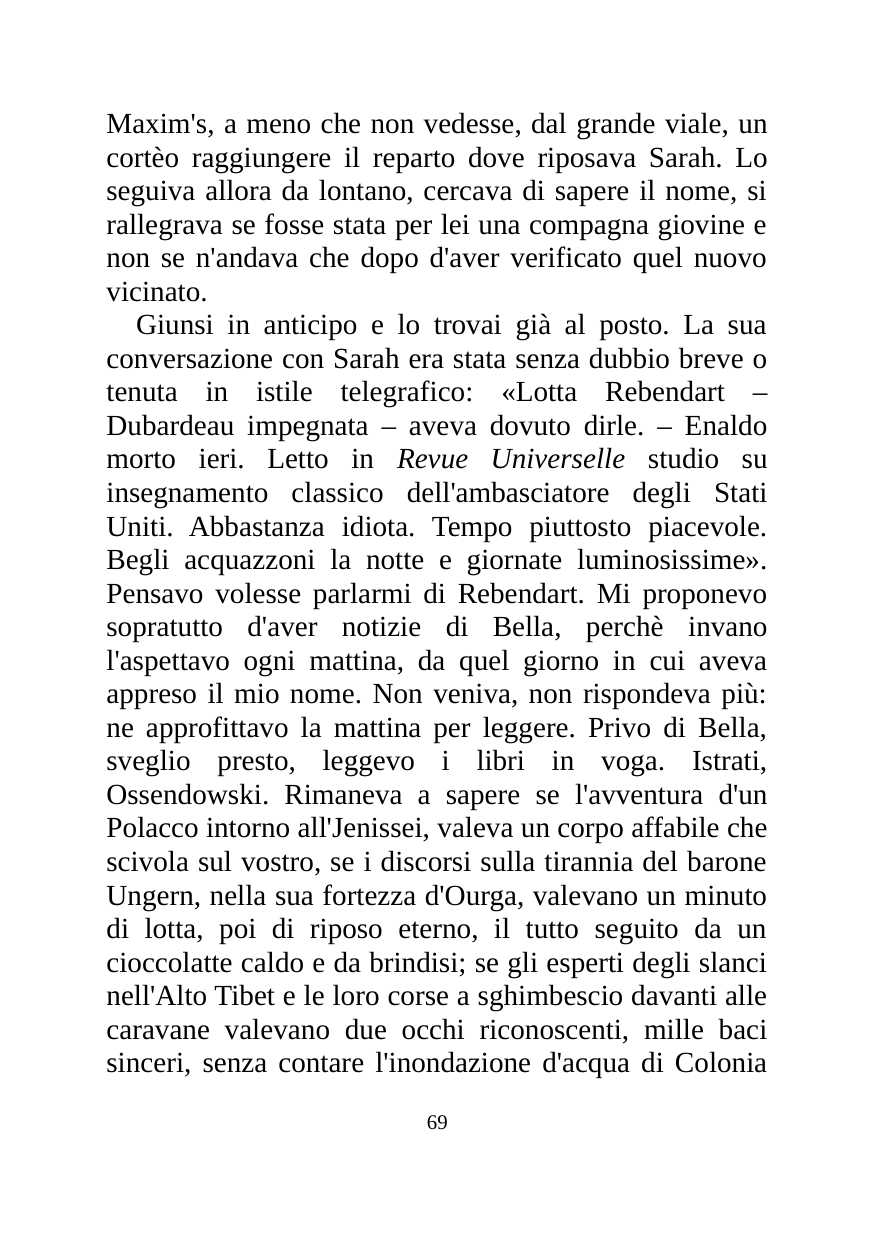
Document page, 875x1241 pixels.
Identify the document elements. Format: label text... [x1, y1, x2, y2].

text Maxim's, a meno che non vedesse, dal grande viale, un cortèo raggiungere il reparto dove riposava Sarah. Lo seguiva allora da lontano, cercava di sapere il nome, si rallegrava se fosse stata per lei una compagna giovine e non se n'andava che dopo d'aver verificato quel nuovo vicinato. [106, 106, 768, 307]
text Giunsi in anticipo e lo trovai già al posto. La sua conversazione con Sarah era stata senza dubbio breve o tenuta in istile telegrafico: «Lotta Rebendart – Dubardeau impegnata – aveva dovuto dirle. – Enaldo morto ieri. Letto in Revue Universelle studio su insegnamento classico dell'ambasciatore degli Stati Uniti. Abbastanza idiota. Tempo piuttosto piacevole. Begli acquazzoni la notte e giornate luminosissime». Pensavo volesse parlarmi di Rebendart. Mi proponevo sopratutto d'aver notizie di Bella, perchè invano l'aspettavo ogni mattina, da quel giorno in cui aveva appreso il mio nome. Non veniva, non rispondeva più: ne approfittavo la mattina per leggere. Privo di Bella, sveglio presto, leggevo i libri in voga. Istrati, Ossendowski. Rimaneva a sapere se l'avventura d'un Polacco intorno all'Jenissei, valeva un corpo affabile che scivola sul vostro, se i discorsi sulla tirannia del barone Ungern, nella sua fortezza d'Ourga, valevano un minuto di lotta, poi di riposo eterno, il tutto seguito da un cioccolatte caldo e da brindisi; se gli esperti degli slanci nell'Alto Tibet e le loro corse a sghimbescio davanti alle caravane valevano due occhi riconoscenti, mille baci sinceri, senza contare l'inondazione d'acqua di Colonia [106, 307, 768, 1079]
